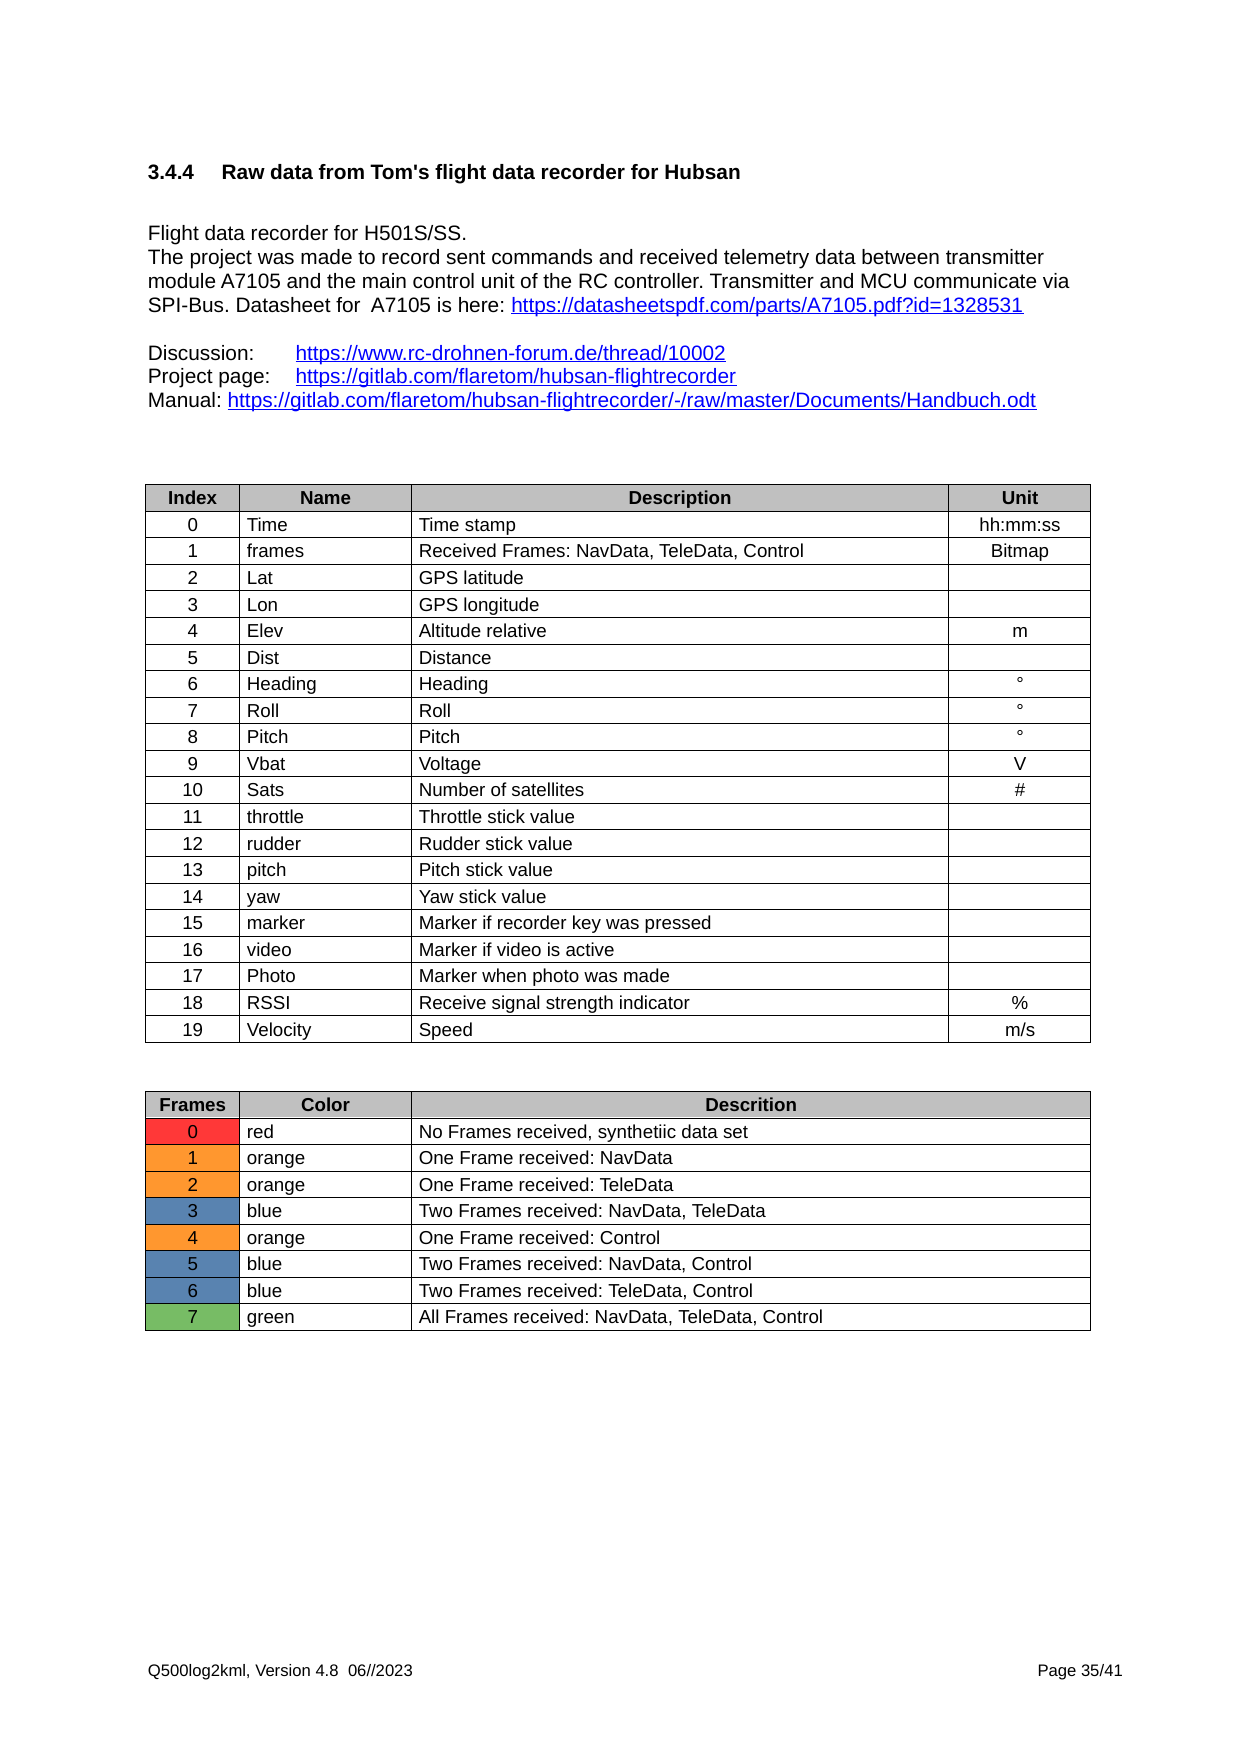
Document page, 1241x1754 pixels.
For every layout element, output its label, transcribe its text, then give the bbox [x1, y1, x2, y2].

table_cell [949, 645, 1090, 670]
table_cell [949, 830, 1090, 856]
table_cell Throttle stick value [412, 804, 948, 829]
table_cell Two Frames received: NavData, Control [412, 1251, 1090, 1277]
table_cell 4 [146, 618, 239, 643]
table_cell ° [949, 698, 1090, 723]
table_cell [949, 565, 1090, 590]
table_cell [949, 910, 1090, 936]
table_cell One Frame received: NavData [412, 1145, 1090, 1171]
table_header Name [240, 485, 411, 511]
table_cell Speed [412, 1016, 948, 1042]
table_cell [949, 857, 1090, 882]
table_cell Velocity [240, 1016, 411, 1042]
table_cell Time stamp [412, 512, 948, 537]
table_header Unit [949, 485, 1090, 511]
table_cell [949, 591, 1090, 617]
table_cell pitch [240, 857, 411, 882]
table_cell Vbat [240, 751, 411, 776]
table_cell 7 [146, 698, 239, 723]
table_cell GPS longitude [412, 591, 948, 617]
table_cell Time [240, 512, 411, 537]
table_cell Rudder stick value [412, 830, 948, 856]
table_cell Elev [240, 618, 411, 643]
table_cell 15 [146, 910, 239, 936]
table_cell Sats [240, 777, 411, 803]
table_cell 4 [146, 1225, 239, 1250]
table_cell Yaw stick value [412, 884, 948, 909]
table_cell 1 [146, 1145, 239, 1171]
table_cell One Frame received: TeleData [412, 1172, 1090, 1197]
table_cell No Frames received, synthetiic data set [412, 1119, 1090, 1144]
text Project page: https://gitlab.com/flaretom/hubsan-flightrecorder [148, 364, 1093, 388]
table_cell throttle [240, 804, 411, 829]
table_cell GPS latitude [412, 565, 948, 590]
table_cell 6 [146, 671, 239, 697]
table_cell yaw [240, 884, 411, 909]
table_cell Photo [240, 963, 411, 989]
table_cell blue [240, 1251, 411, 1277]
table_cell Two Frames received: NavData, TeleData [412, 1198, 1090, 1224]
table_cell Heading [412, 671, 948, 697]
table_cell [949, 963, 1090, 989]
text Flight data recorder for H501S/SS. [148, 221, 1093, 244]
table_cell Receive signal strength indicator [412, 990, 948, 1015]
table_cell 7 [146, 1304, 239, 1330]
text Manual: https://gitlab.com/flaretom/hubsan-flightrecorder/-/raw/master/Documents/Handbuch.odt [148, 388, 1093, 412]
table_cell Voltage [412, 751, 948, 776]
table_header Index [146, 485, 239, 511]
table_cell 14 [146, 884, 239, 909]
table_cell 3 [146, 591, 239, 617]
table_cell green [240, 1304, 411, 1330]
table_cell One Frame received: Control [412, 1225, 1090, 1250]
text The project was made to record sent commands and received telemetry data between transmitter module A7105 and the main control unit of the RC controller. Transmitter and MCU communicate via SPI-Bus. Datasheet for A7105 is here: https://datasheetspdf.com/parts/A7105.pdf?id=1328531 [148, 244, 1093, 316]
table_cell 3 [146, 1198, 239, 1224]
table_cell Marker when photo was made [412, 963, 948, 989]
table_cell orange [240, 1172, 411, 1197]
table_cell red [240, 1119, 411, 1144]
table_cell Roll [412, 698, 948, 723]
table_cell marker [240, 910, 411, 936]
table_cell Pitch [240, 724, 411, 750]
table_cell 13 [146, 857, 239, 882]
table_cell 0 [146, 512, 239, 537]
table_cell Pitch [412, 724, 948, 750]
table_cell [949, 804, 1090, 829]
table_cell 6 [146, 1278, 239, 1303]
table_cell blue [240, 1198, 411, 1224]
table_cell # [949, 777, 1090, 803]
text Discussion: https://www.rc-drohnen-forum.de/thread/10002 [148, 340, 1093, 364]
table_cell Number of satellites [412, 777, 948, 803]
table_cell m/s [949, 1016, 1090, 1042]
table_cell Received Frames: NavData, TeleData, Control [412, 538, 948, 564]
subtitle Raw data from Tom's flight data recorder for Hubsan [148, 160, 1093, 184]
table_cell ° [949, 671, 1090, 697]
table_header Description [412, 485, 948, 511]
table_cell rudder [240, 830, 411, 856]
table_cell Pitch stick value [412, 857, 948, 882]
table_cell Roll [240, 698, 411, 723]
table_cell V [949, 751, 1090, 776]
table_cell Dist [240, 645, 411, 670]
table_cell 10 [146, 777, 239, 803]
table_cell orange [240, 1145, 411, 1171]
table_cell 2 [146, 1172, 239, 1197]
table_cell 9 [146, 751, 239, 776]
table_cell 1 [146, 538, 239, 564]
table_cell Two Frames received: TeleData, Control [412, 1278, 1090, 1303]
table_cell % [949, 990, 1090, 1015]
table_cell 11 [146, 804, 239, 829]
table_cell video [240, 937, 411, 962]
table_cell 2 [146, 565, 239, 590]
table_header Color [240, 1092, 411, 1117]
table_header Frames [146, 1092, 239, 1117]
table_cell [949, 937, 1090, 962]
table_cell Marker if video is active [412, 937, 948, 962]
table_cell Lat [240, 565, 411, 590]
table_cell 8 [146, 724, 239, 750]
table_cell Marker if recorder key was pressed [412, 910, 948, 936]
table_cell Bitmap [949, 538, 1090, 564]
table_cell Heading [240, 671, 411, 697]
table_cell hh:mm:ss [949, 512, 1090, 537]
table_cell Lon [240, 591, 411, 617]
table_cell 17 [146, 963, 239, 989]
table_cell 19 [146, 1016, 239, 1042]
table_cell 0 [146, 1119, 239, 1144]
table_cell 18 [146, 990, 239, 1015]
table_cell blue [240, 1278, 411, 1303]
table_cell 5 [146, 1251, 239, 1277]
table_cell Altitude relative [412, 618, 948, 643]
table_cell 16 [146, 937, 239, 962]
table_cell ° [949, 724, 1090, 750]
table_cell [949, 884, 1090, 909]
table_cell m [949, 618, 1090, 643]
table_header Descrition [412, 1092, 1090, 1117]
table_cell 5 [146, 645, 239, 670]
table_cell frames [240, 538, 411, 564]
table_cell All Frames received: NavData, TeleData, Control [412, 1304, 1090, 1330]
table_cell RSSI [240, 990, 411, 1015]
table_cell 12 [146, 830, 239, 856]
table_cell orange [240, 1225, 411, 1250]
table_cell Distance [412, 645, 948, 670]
